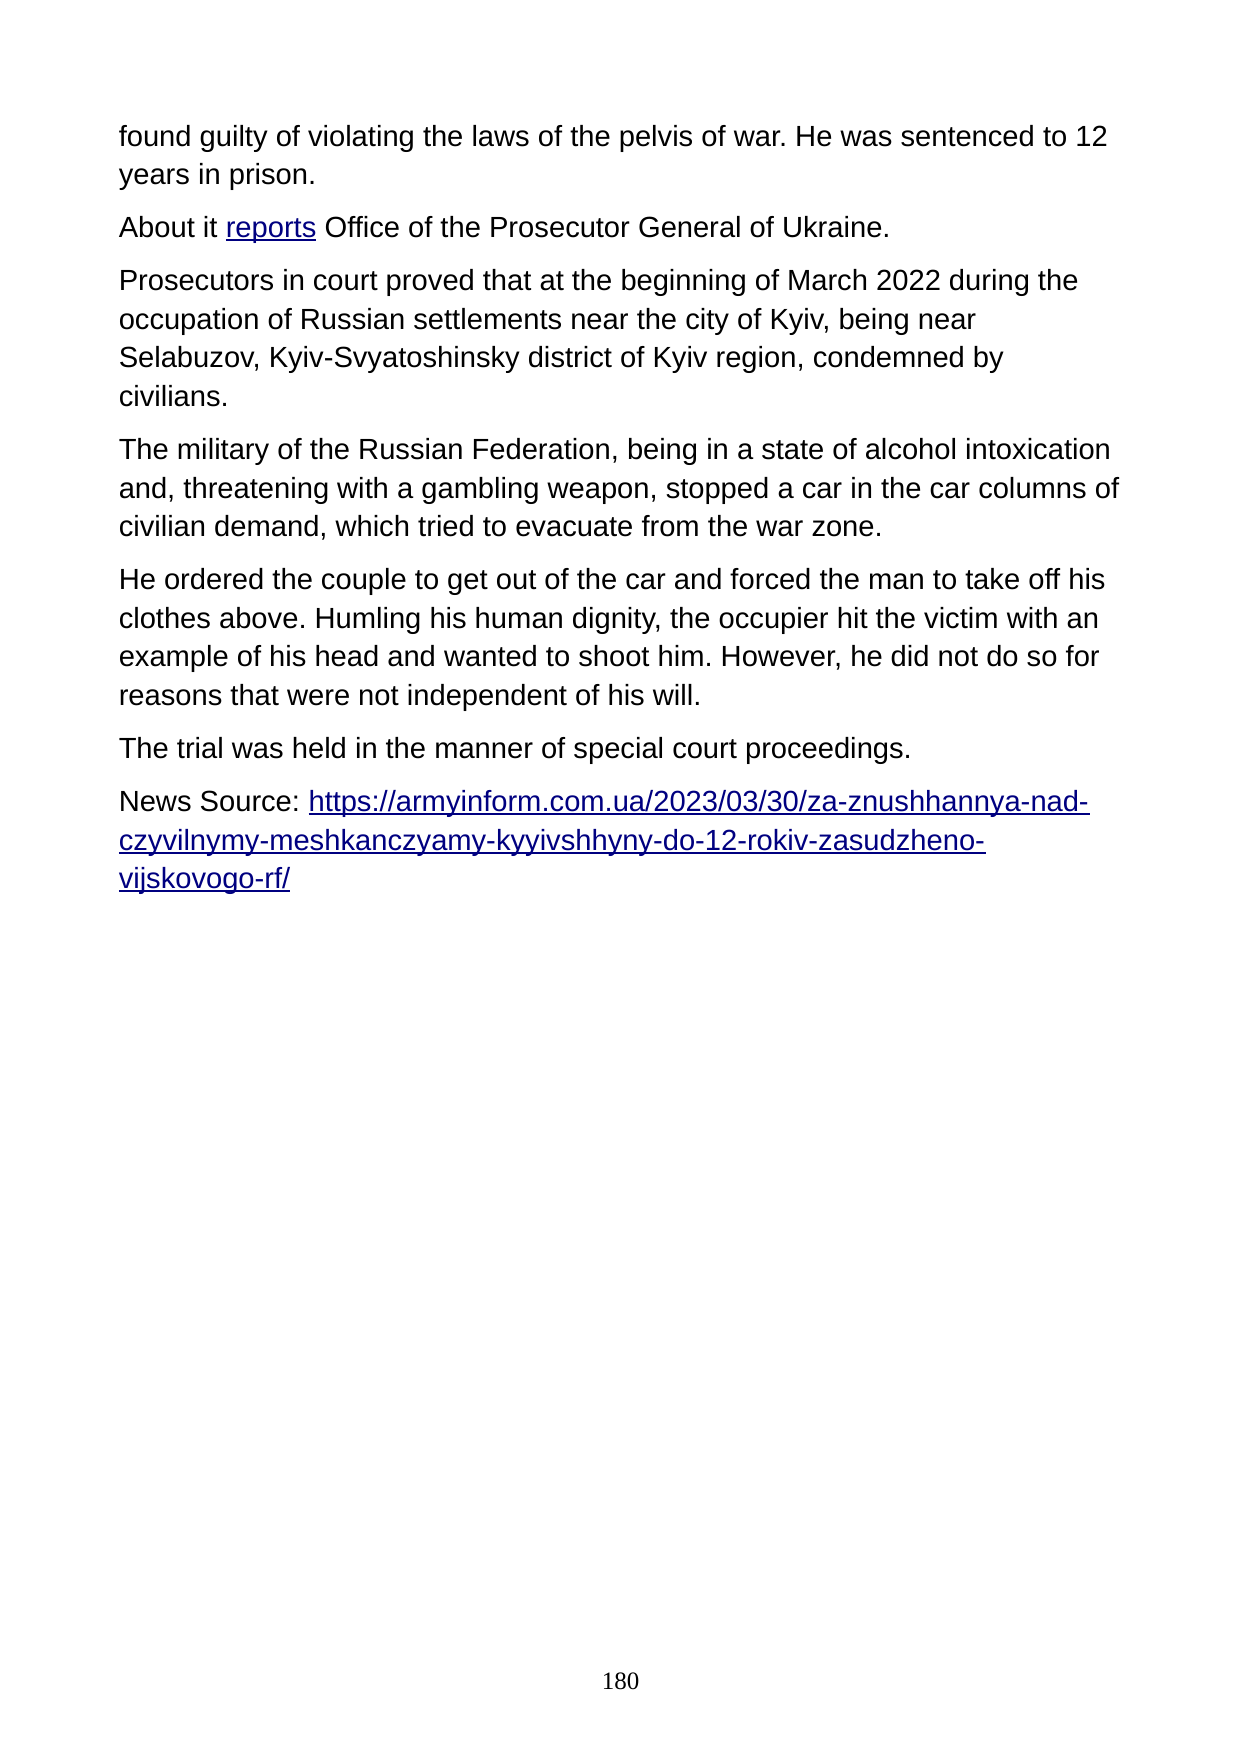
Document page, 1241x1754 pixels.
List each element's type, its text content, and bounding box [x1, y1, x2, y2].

text Prosecutors in court proved that at the beginning of March 2022 during the occupation of Russian settlements near the city of Kyiv, being near Selabuzov, Kyiv-Svyatoshinsky district of Kyiv region, condemned by civilians. [118, 263, 1122, 412]
text The military of the Russian Federation, being in a state of alcohol intoxication and, threatening with a gambling weapon, stopped a car in the car columns of civilian demand, which tried to evacuate from the war zone. [118, 432, 1122, 543]
text found guilty of violating the laws of the pelvis of war. He was sentenced to 12 years in prison. [118, 118, 1122, 191]
text He ordered the couple to get out of the car and forced the man to take off his clothes above. Humling his human dignity, the occupier hit the victim with an example of his head and wanted to shoot him. However, he did not do so for reasons that were not independent of his will. [118, 562, 1122, 711]
text The trial was held in the manner of special court proceedings. [118, 731, 1122, 764]
text News Source: https://armyinform.com.ua/2023/03/30/za-znushhannya-nad-czyvilnymy-meshkanczyamy-kyyivshhyny-do-12-rokiv-zasudzheno-vijskovogo-rf/ [118, 784, 1122, 895]
text About it reports Office of the Prosecutor General of Ukraine. [118, 210, 1122, 244]
